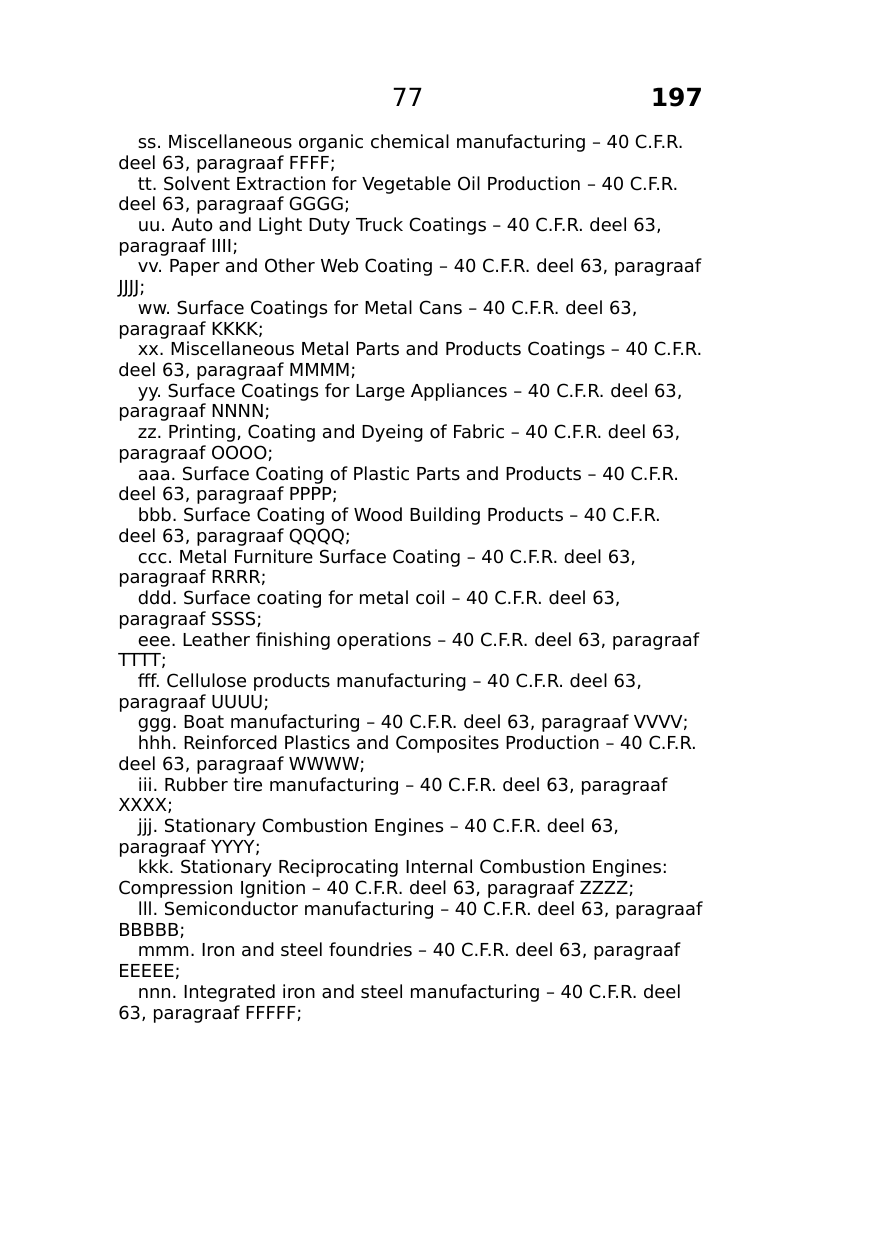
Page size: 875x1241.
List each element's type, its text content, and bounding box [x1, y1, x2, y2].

text ggg. Boat manufacturing – 40 C.F.R. deel 63, paragraaf VVVV; [118, 712, 703, 733]
text fff. Cellulose products manufacturing – 40 C.F.R. deel 63, paragraaf UUUU; [118, 671, 703, 712]
text kkk. Stationary Reciprocating Internal Combustion Engines: Compression Ignition – 40 C.F.R. deel 63, paragraaf ZZZZ; [118, 857, 703, 899]
text ddd. Surface coating for metal coil – 40 C.F.R. deel 63, paragraaf SSSS; [118, 588, 703, 629]
text hhh. Reinforced Plastics and Composites Production – 40 C.F.R. deel 63, paragraaf WWWW; [118, 733, 703, 774]
text mmm. Iron and steel foundries – 40 C.F.R. deel 63, paragraaf EEEEE; [118, 940, 703, 982]
text ww. Surface Coatings for Metal Cans – 40 C.F.R. deel 63, paragraaf KKKK; [118, 298, 703, 339]
text ccc. Metal Furniture Surface Coating – 40 C.F.R. deel 63, paragraaf RRRR; [118, 546, 703, 588]
text uu. Auto and Light Duty Truck Coatings – 40 C.F.R. deel 63, paragraaf IIII; [118, 215, 703, 256]
text eee. Leather finishing operations – 40 C.F.R. deel 63, paragraaf TTTT; [118, 629, 703, 671]
text yy. Surface Coatings for Large Appliances – 40 C.F.R. deel 63, paragraaf NNNN; [118, 381, 703, 422]
text vv. Paper and Other Web Coating – 40 C.F.R. deel 63, paragraaf JJJJ; [118, 256, 703, 298]
text aaa. Surface Coating of Plastic Parts and Products – 40 C.F.R. deel 63, paragraaf PPPP; [118, 463, 703, 505]
text tt. Solvent Extraction for Vegetable Oil Production – 40 C.F.R. deel 63, paragraaf GGGG; [118, 173, 703, 215]
text zz. Printing, Coating and Dyeing of Fabric – 40 C.F.R. deel 63, paragraaf OOOO; [118, 422, 703, 463]
text jjj. Stationary Combustion Engines – 40 C.F.R. deel 63, paragraaf YYYY; [118, 816, 703, 857]
text bbb. Surface Coating of Wood Building Products – 40 C.F.R. deel 63, paragraaf QQQQ; [118, 505, 703, 546]
text lll. Semiconductor manufacturing – 40 C.F.R. deel 63, paragraaf BBBBB; [118, 899, 703, 940]
text nnn. Integrated iron and steel manufacturing – 40 C.F.R. deel 63, paragraaf FFFFF; [118, 982, 703, 1023]
text xx. Miscellaneous Metal Parts and Products Coatings – 40 C.F.R. deel 63, paragraaf MMMM; [118, 339, 703, 381]
text ss. Miscellaneous organic chemical manufacturing – 40 C.F.R. deel 63, paragraaf FFFF; [118, 132, 703, 173]
text iii. Rubber tire manufacturing – 40 C.F.R. deel 63, paragraaf XXXX; [118, 774, 703, 816]
